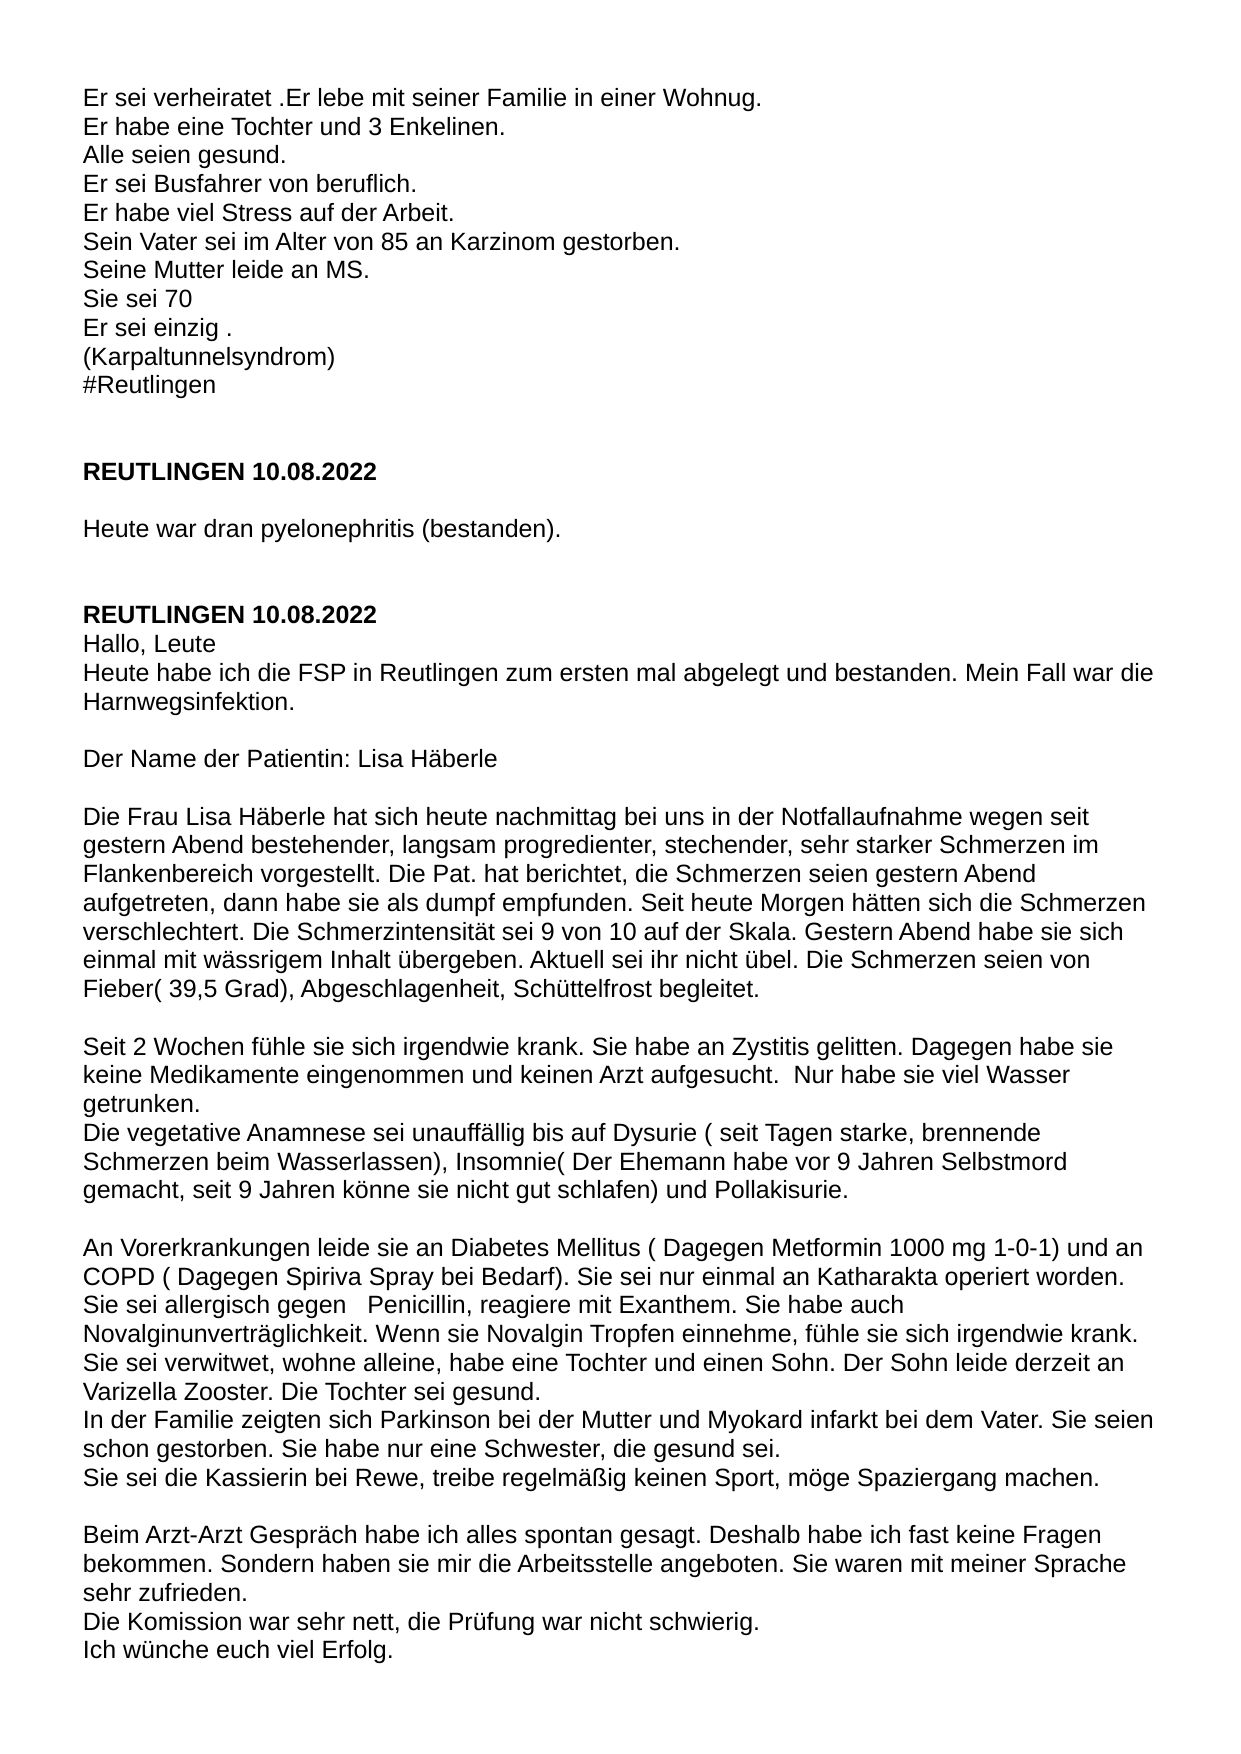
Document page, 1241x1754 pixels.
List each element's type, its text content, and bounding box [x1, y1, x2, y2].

text Beim Arzt-Arzt Gespräch habe ich alles spontan gesagt. Deshalb habe ich fast keine Fragen bekommen. Sondern haben sie mir die Arbeitsstelle angeboten. Sie waren mit meiner Sprache sehr zufrieden. [83, 1520, 1157, 1606]
text Sie sei die Kassierin bei Rewe, treibe regelmäßig keinen Sport, möge Spaziergang machen. [83, 1463, 1157, 1491]
text Die vegetative Anamnese sei unauffällig bis auf Dysurie ( seit Tagen starke, brennende Schmerzen beim Wasserlassen), Insomnie( Der Ehemann habe vor 9 Jahren Selbstmord gemacht, seit 9 Jahren könne sie nicht gut schlafen) und Pollakisurie. [83, 1118, 1157, 1204]
text Der Name der Patientin: Lisa Häberle [83, 744, 1157, 773]
text Heute war dran pyelonephritis (bestanden). [83, 514, 1157, 543]
text Hallo, Leute [83, 629, 1157, 658]
text Sie sei allergisch gegen Penicillin, reagiere mit Exanthem. Sie habe auch Novalginunverträglichkeit. Wenn sie Novalgin Tropfen einnehme, fühle sie sich irgendwie krank. [83, 1290, 1157, 1348]
text #Reutlingen [83, 370, 1157, 399]
text Er sei Busfahrer von beruflich. [83, 169, 1157, 198]
text Seine Mutter leide an MS. [83, 255, 1157, 284]
text Die Komission war sehr nett, die Prüfung war nicht schwierig. [83, 1606, 1157, 1635]
text (Karpaltunnelsyndrom) [83, 341, 1157, 370]
text Sein Vater sei im Alter von 85 an Karzinom gestorben. [83, 226, 1157, 255]
text Er sei einzig . [83, 313, 1157, 341]
text REUTLINGEN 10.08.2022 [83, 456, 1157, 485]
text Die Frau Lisa Häberle hat sich heute nachmittag bei uns in der Notfallaufnahme wegen seit gestern Abend bestehender, langsam progredienter, stechender, sehr starker Schmerzen im Flankenbereich vorgestellt. Die Pat. hat berichtet, die Schmerzen seien gestern Abend aufgetreten, dann habe sie als dumpf empfunden. Seit heute Morgen hätten sich die Schmerzen verschlechtert. Die Schmerzintensität sei 9 von 10 auf der Skala. Gestern Abend habe sie sich einmal mit wässrigem Inhalt übergeben. Aktuell sei ihr nicht übel. Die Schmerzen seien von Fieber( 39,5 Grad), Abgeschlagenheit, Schüttelfrost begleitet. [83, 801, 1157, 1003]
text Seit 2 Wochen fühle sie sich irgendwie krank. Sie habe an Zystitis gelitten. Dagegen habe sie keine Medikamente eingenommen und keinen Arzt aufgesucht. Nur habe sie viel Wasser getrunken. [83, 1031, 1157, 1118]
text REUTLINGEN 10.08.2022 [83, 600, 1157, 629]
text Heute habe ich die FSP in Reutlingen zum ersten mal abgelegt und bestanden. Mein Fall war die Harnwegsinfektion. [83, 658, 1157, 715]
text Alle seien gesund. [83, 140, 1157, 169]
text An Vorerkrankungen leide sie an Diabetes Mellitus ( Dagegen Metformin 1000 mg 1-0-1) und an COPD ( Dagegen Spiriva Spray bei Bedarf). Sie sei nur einmal an Katharakta operiert worden. [83, 1233, 1157, 1290]
text Er habe eine Tochter und 3 Enkelinen. [83, 111, 1157, 140]
text Ich wünche euch viel Erfolg. [83, 1635, 1157, 1664]
text Sie sei verwitwet, wohne alleine, habe eine Tochter und einen Sohn. Der Sohn leide derzeit an Varizella Zooster. Die Tochter sei gesund. [83, 1348, 1157, 1405]
text Er habe viel Stress auf der Arbeit. [83, 198, 1157, 226]
text Sie sei 70 [83, 284, 1157, 313]
text Er sei verheiratet .Er lebe mit seiner Familie in einer Wohnug. [83, 83, 1157, 111]
text In der Familie zeigten sich Parkinson bei der Mutter und Myokard infarkt bei dem Vater. Sie seien schon gestorben. Sie habe nur eine Schwester, die gesund sei. [83, 1405, 1157, 1463]
